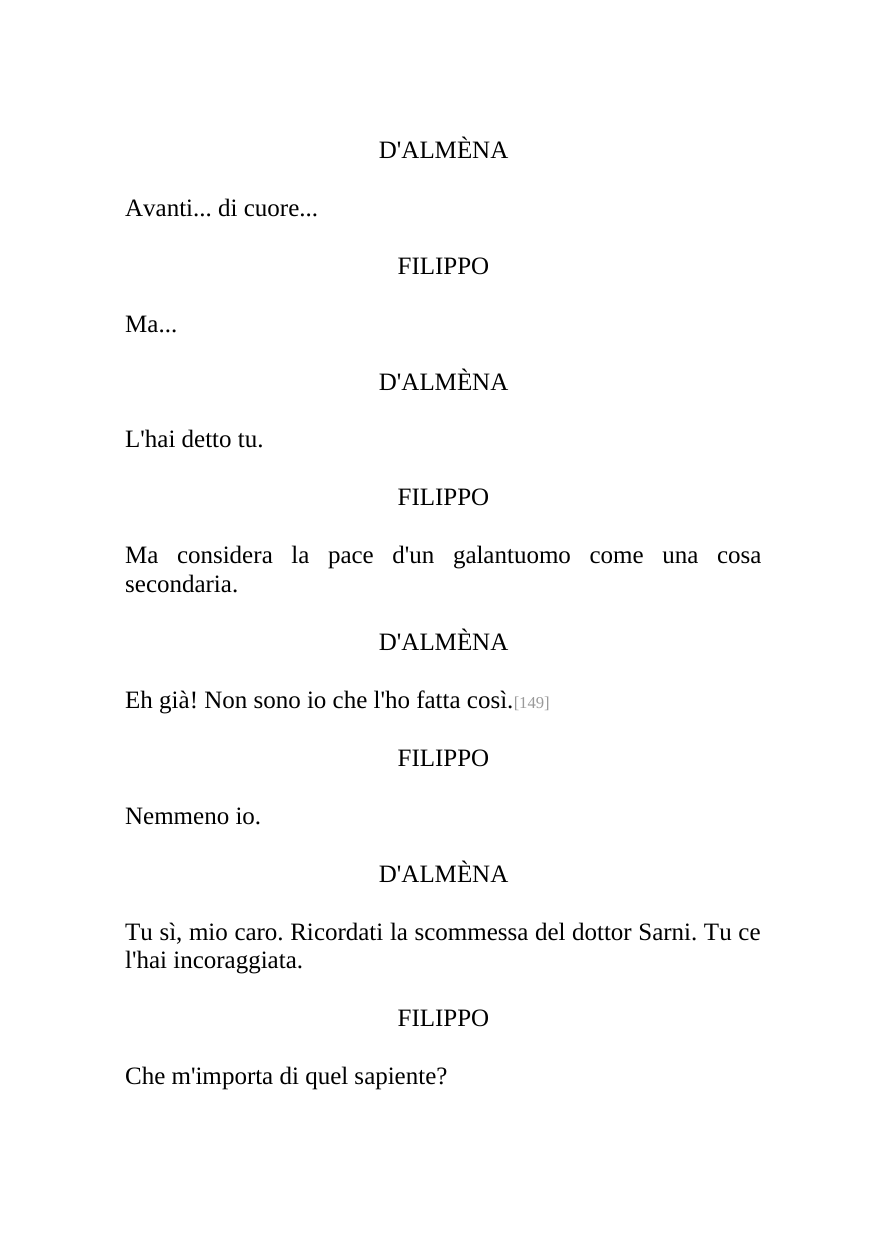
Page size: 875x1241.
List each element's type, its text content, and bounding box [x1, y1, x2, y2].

text L'hai detto tu. [125, 424, 762, 453]
text D'ALMÈNA [125, 627, 762, 656]
text FILIPPO [125, 743, 762, 772]
text Ma... [125, 309, 762, 337]
text Nemmeno io. [125, 801, 762, 829]
text Che m'importa di quel sapiente? [125, 1061, 762, 1090]
text FILIPPO [125, 482, 762, 511]
text D'ALMÈNA [125, 367, 762, 395]
text Tu sì, mio caro. Ricordati la scommessa del dottor Sarni. Tu ce l'hai incoraggiata. [125, 917, 762, 974]
text Avanti... di cuore... [125, 193, 762, 222]
text FILIPPO [125, 1003, 762, 1032]
text FILIPPO [125, 251, 762, 279]
text D'ALMÈNA [125, 135, 762, 164]
text D'ALMÈNA [125, 859, 762, 887]
text Ma considera la pace d'un galantuomo come una cosa secondaria. [125, 540, 762, 598]
text Eh già! Non sono io che l'ho fatta così.[149] [125, 685, 762, 714]
